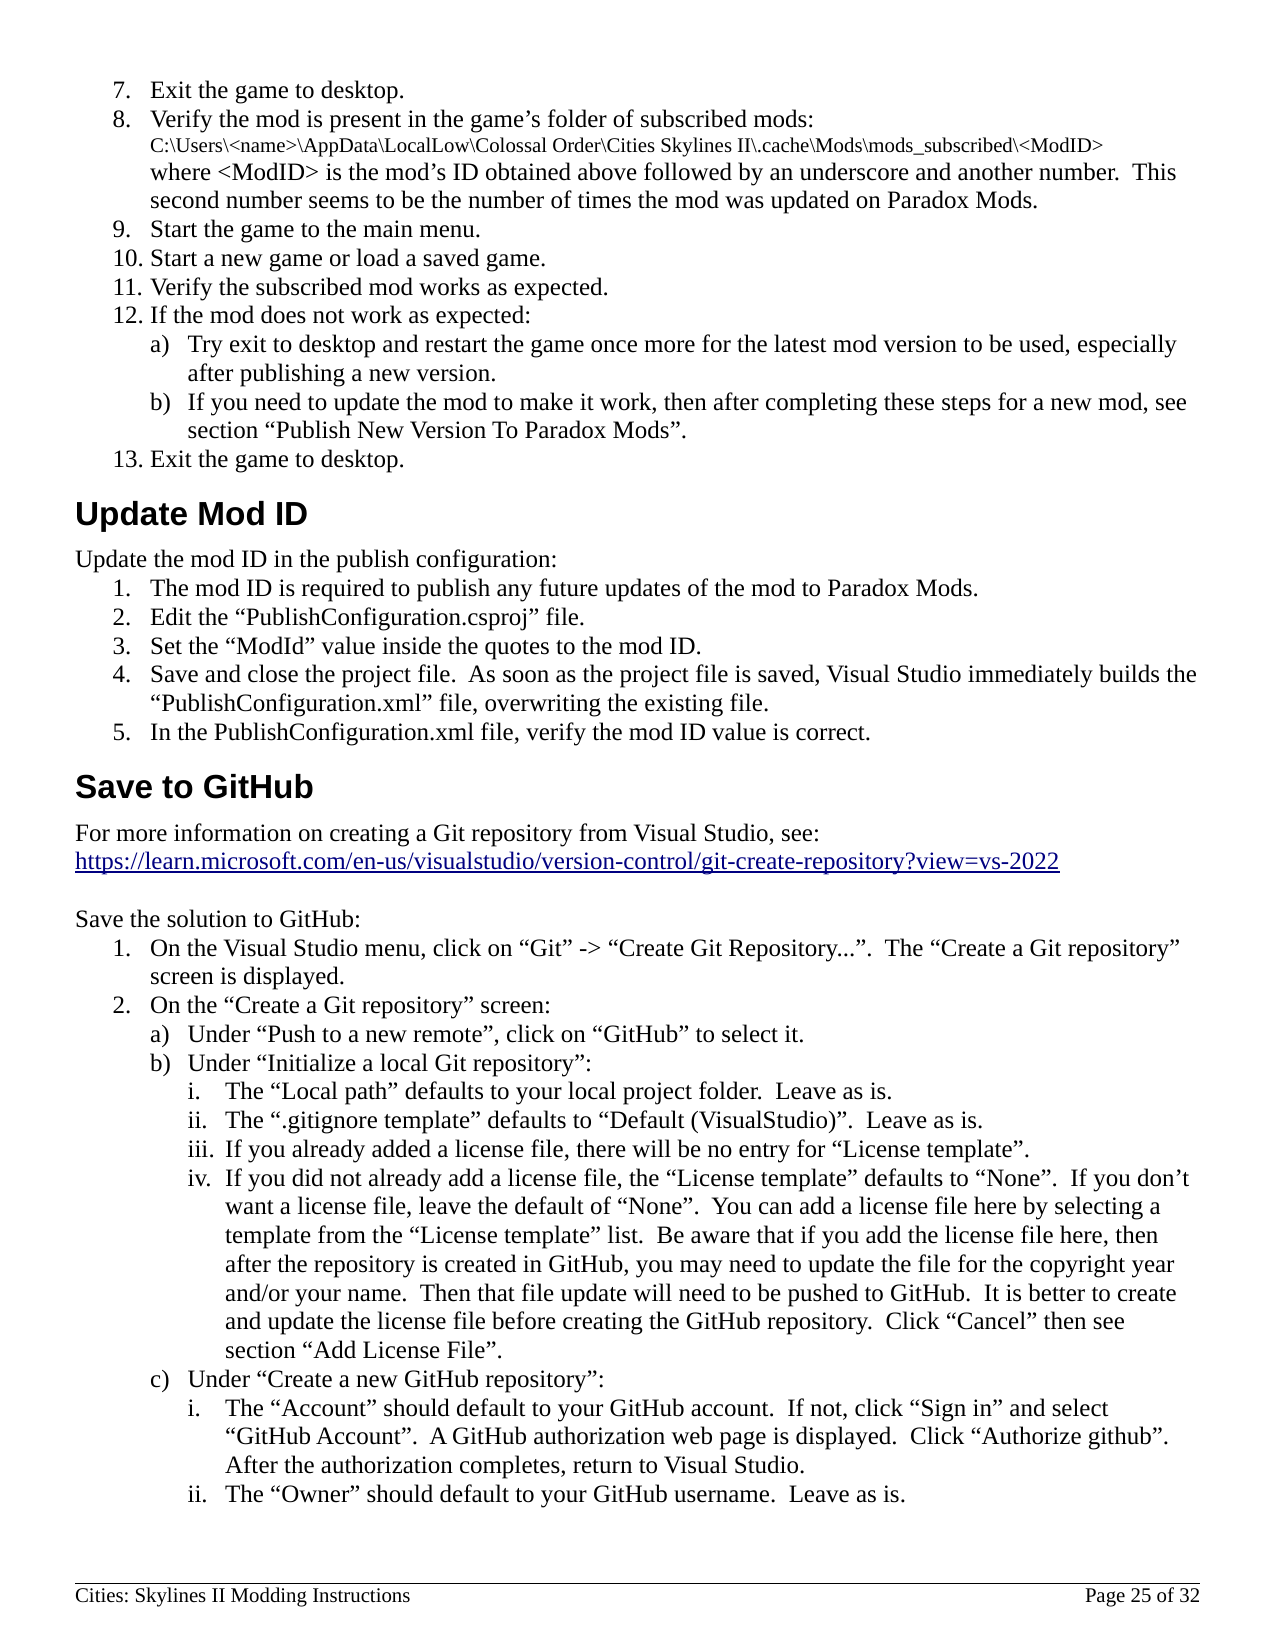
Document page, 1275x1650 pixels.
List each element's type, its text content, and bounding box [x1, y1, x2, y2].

list On the Visual Studio menu, click on “Git” -> “Create Git Repository...”. The “Create a Git repository” screen is displayed. [112, 933, 1200, 990]
list Exit the game to desktop. [112, 75, 1200, 104]
text For more information on creating a Git repository from Visual Studio, see: https://learn.microsoft.com/en-us/visualstudio/version-control/git-create-repository?view=vs-2022 [75, 818, 1200, 875]
list If the mod does not work as expected: [112, 300, 1200, 329]
list Start a new game or load a saved game. [112, 243, 1200, 272]
list The “Owner” should default to your GitHub username. Leave as is. [187, 1479, 1200, 1508]
list If you did not already add a license file, the “License template” defaults to “None”. If you don’t want a license file, leave the default of “None”. You can add a license file here by selecting a template from the “License template” list. Be aware that if you add the license file here, then after the repository is created in GitHub, you may need to update the file for the copyright year and/or your name. Then that file update will need to be pushed to GitHub. It is better to create and update the license file before creating the GitHub repository. Click “Cancel” then see section “Add License File”. [187, 1163, 1200, 1364]
list The “Account” should default to your GitHub account. If not, click “Sign in” and select “GitHub Account”. A GitHub authorization web page is displayed. Click “Authorize github”. After the authorization completes, return to Visual Studio. [187, 1393, 1200, 1479]
list Under “Initialize a local Git repository”: [150, 1048, 1200, 1076]
subtitle Save to GitHub [75, 767, 1200, 805]
list The “Local path” defaults to your local project folder. Leave as is. [187, 1076, 1200, 1105]
list If you already added a license file, there will be no entry for “License template”. [187, 1134, 1200, 1163]
list If you need to update the mod to make it work, then after completing these steps for a new mod, see section “Publish New Version To Paradox Mods”. [150, 387, 1200, 444]
list Under “Create a new GitHub repository”: [150, 1364, 1200, 1393]
list Edit the “PublishConfiguration.csproj” file. [112, 602, 1200, 631]
list On the “Create a Git repository” screen: [112, 990, 1200, 1019]
list Verify the mod is present in the game’s folder of subscribed mods: C:\Users\<name>\AppData\LocalLow\Colossal Order\Cities Skylines II\.cache\Mods\mods_subscribed\<ModID> where <ModID> is the mod’s ID obtained above followed by an underscore and another number. This second number seems to be the number of times the mod was updated on Paradox Mods. [112, 104, 1200, 214]
list Try exit to desktop and restart the game once more for the latest mod version to be used, especially after publishing a new version. [150, 329, 1200, 387]
text Update the mod ID in the publish configuration: [75, 544, 1200, 573]
text Save the solution to GitHub: [75, 904, 1200, 933]
list Verify the subscribed mod works as expected. [112, 272, 1200, 300]
list Set the “ModId” value inside the quotes to the mod ID. [112, 631, 1200, 659]
list The “.gitignore template” defaults to “Default (VisualStudio)”. Leave as is. [187, 1105, 1200, 1134]
subtitle Update Mod ID [75, 494, 1200, 532]
list In the PublishConfiguration.xml file, verify the mod ID value is correct. [112, 717, 1200, 746]
list Start the game to the main menu. [112, 214, 1200, 243]
list Save and close the project file. As soon as the project file is saved, Visual Studio immediately builds the “PublishConfiguration.xml” file, overwriting the existing file. [112, 659, 1200, 717]
list The mod ID is required to publish any future updates of the mod to Paradox Mods. [112, 573, 1200, 602]
list Exit the game to desktop. [112, 444, 1200, 473]
list Under “Push to a new remote”, click on “GitHub” to select it. [150, 1019, 1200, 1048]
